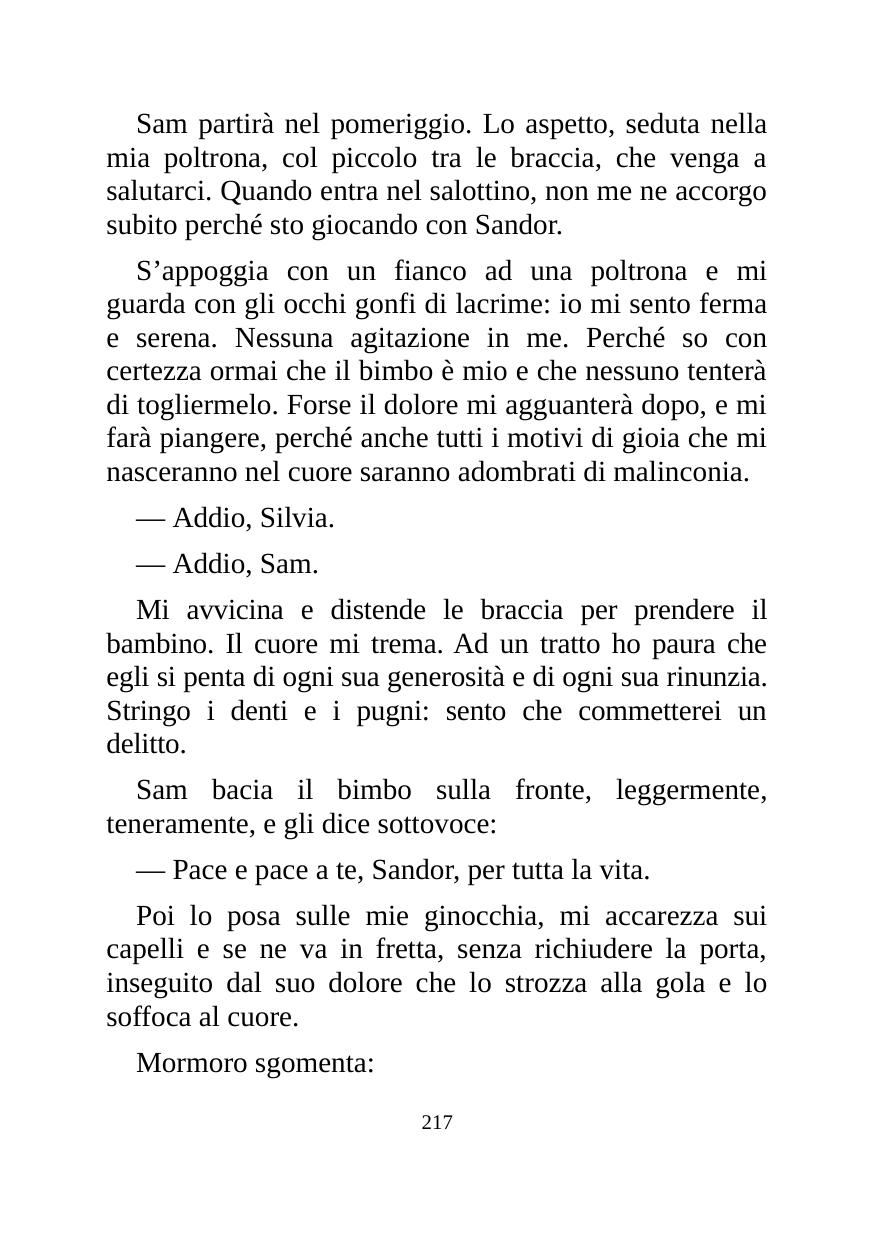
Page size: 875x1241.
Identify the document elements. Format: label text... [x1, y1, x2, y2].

text — Pace e pace a te, Sandor, per tutta la vita. [106, 852, 768, 886]
text — Addio, Sam. [106, 546, 768, 580]
text Mormoro sgomenta: [106, 1045, 768, 1078]
text Mi avvicina e distende le braccia per prendere il bambino. Il cuore mi trema. Ad un tratto ho paura che egli si penta di ogni sua generosità e di ogni sua rinunzia. Stringo i denti e i pugni: sento che commetterei un delitto. [106, 592, 768, 760]
text Poi lo posa sulle mie ginocchia, mi accarezza sui capelli e se ne va in fretta, senza richiudere la porta, inseguito dal suo dolore che lo strozza alla gola e lo soffoca al cuore. [106, 898, 768, 1032]
text Sam partirà nel pomeriggio. Lo aspetto, seduta nella mia poltrona, col piccolo tra le braccia, che venga a salutarci. Quando entra nel salottino, non me ne accorgo subito perché sto giocando con Sandor. [106, 106, 768, 240]
text S’appoggia con un fianco ad una poltrona e mi guarda con gli occhi gonfi di lacrime: io mi sento ferma e serena. Nessuna agitazione in me. Perché so con certezza ormai che il bimbo è mio e che nessuno tenterà di togliermelo. Forse il dolore mi agguanterà dopo, e mi farà piangere, perché anche tutti i motivi di gioia che mi nasceranno nel cuore saranno adombrati di malinconia. [106, 253, 768, 488]
text — Addio, Silvia. [106, 500, 768, 534]
text Sam bacia il bimbo sulla fronte, leggermente, teneramente, e gli dice sottovoce: [106, 772, 768, 839]
